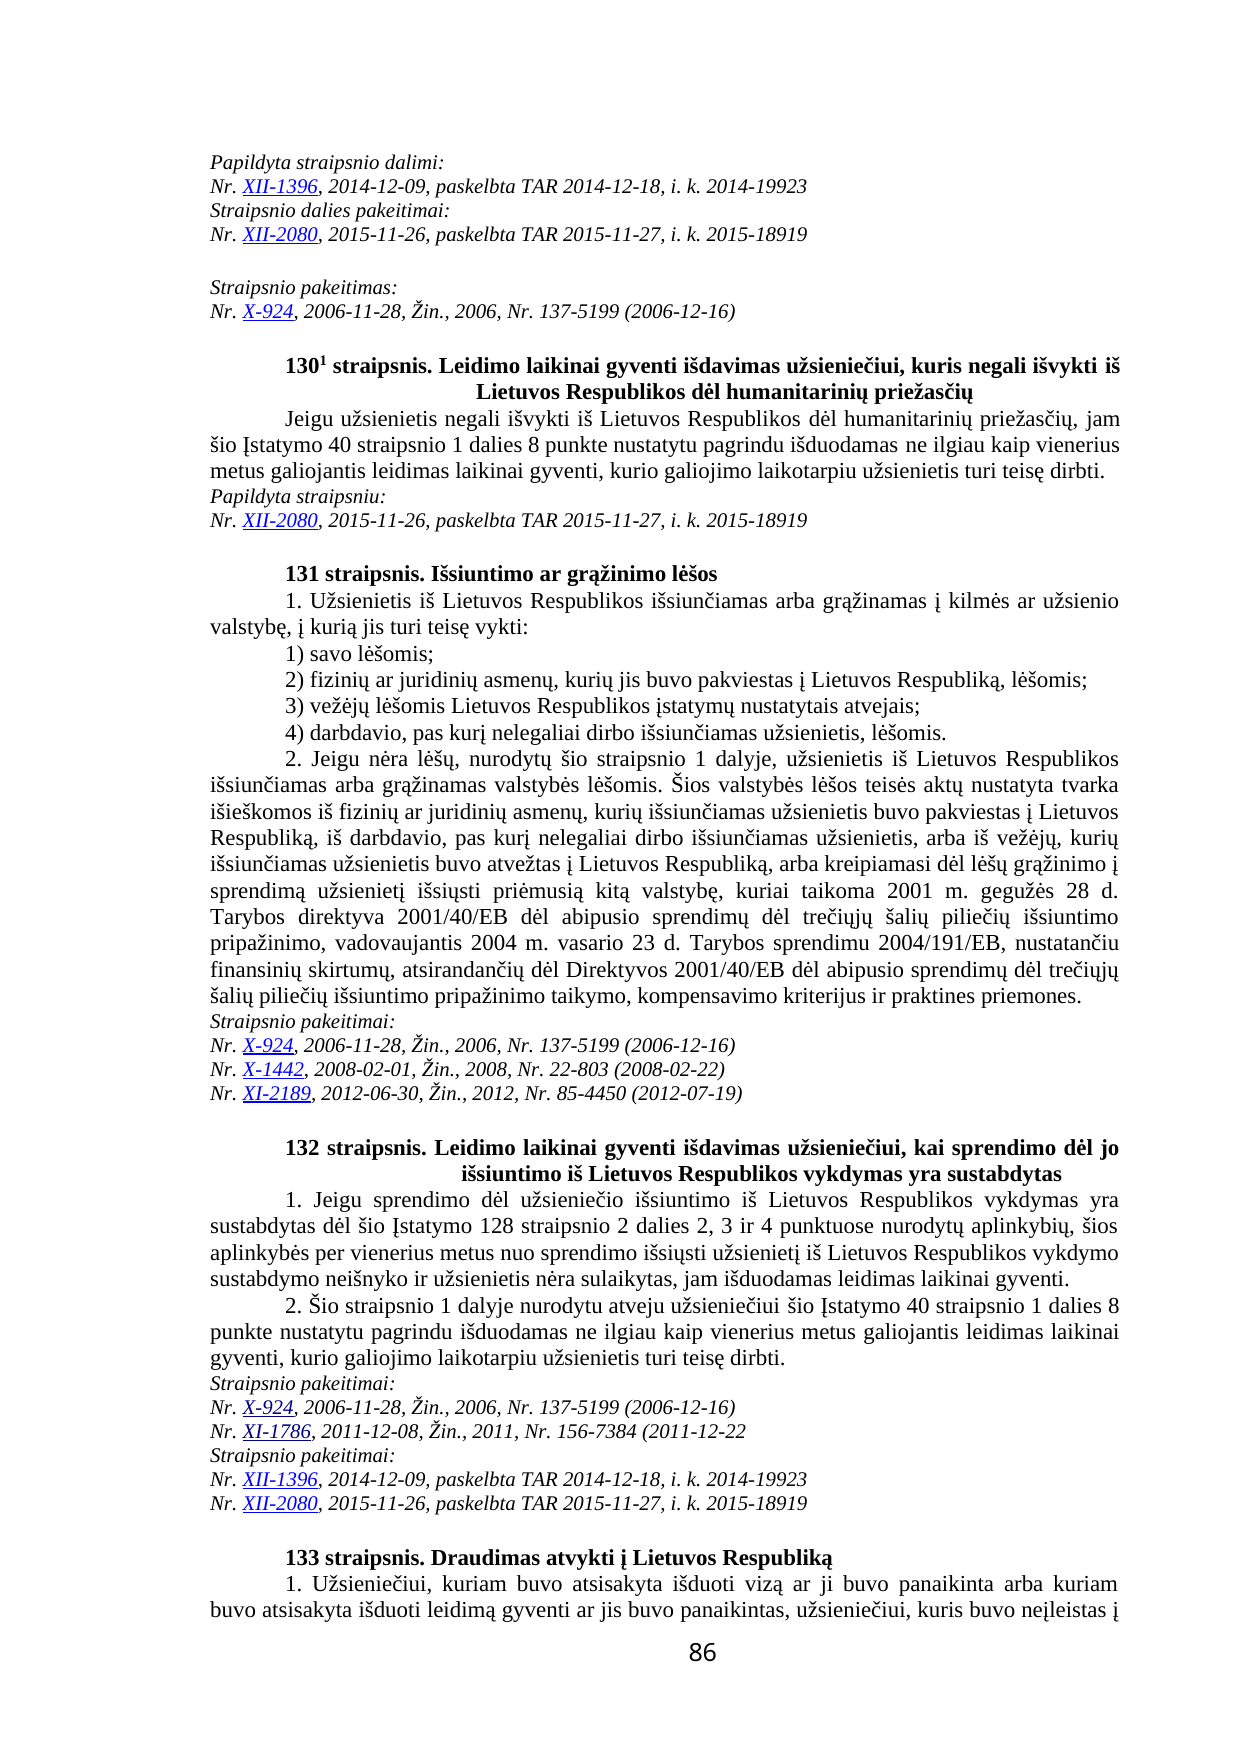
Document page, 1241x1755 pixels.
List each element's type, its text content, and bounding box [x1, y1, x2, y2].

text 2. Jeigu nėra lėšų, nurodytų šio straipsnio 1 dalyje, užsienietis iš Lietuvos Respublikos išsiunčiamas arba grąžinamas valstybės lėšomis. Šios valstybės lėšos teisės aktų nustatyta tvarka išieškomos iš fizinių ar juridinių asmenų, kurių išsiunčiamas užsienietis buvo pakviestas į Lietuvos Respubliką, iš darbdavio, pas kurį nelegaliai dirbo išsiunčiamas užsienietis, arba iš vežėjų, kurių išsiunčiamas užsienietis buvo atvežtas į Lietuvos Respubliką, arba kreipiamasi dėl lėšų grąžinimo į sprendimą užsienietį išsiųsti priėmusią kitą valstybę, kuriai taikoma 2001 m. gegužės 28 d. Tarybos direktyva 2001/40/EB dėl abipusio sprendimų dėl trečiųjų šalių piliečių išsiuntimo pripažinimo, vadovaujantis 2004 m. vasario 23 d. Tarybos sprendimu 2004/191/EB, nustatančiu finansinių skirtumų, atsirandančių dėl Direktyvos 2001/40/EB dėl abipusio sprendimų dėl trečiųjų šalių piliečių išsiuntimo pripažinimo taikymo, kompensavimo kriterijus ir praktines priemones. [210, 745, 1120, 1008]
text Nr. XII-2080, 2015-11-26, paskelbta TAR 2015-11-27, i. k. 2015-18919 [210, 1491, 1120, 1515]
text 4) darbdavio, pas kurį nelegaliai dirbo išsiunčiamas užsienietis, lėšomis. [210, 719, 1120, 745]
text 131 straipsnis. Išsiuntimo ar grąžinimo lėšos [210, 561, 1120, 587]
text Nr. X-924, 2006-11-28, Žin., 2006, Nr. 137-5199 (2006-12-16) [210, 1395, 1120, 1419]
text Straipsnio pakeitimai: [210, 1443, 1120, 1467]
text 133 straipsnis. Draudimas atvykti į Lietuvos Respubliką [210, 1544, 1120, 1570]
text Nr. XI-1786, 2011-12-08, Žin., 2011, Nr. 156-7384 (2011-12-22 [210, 1419, 1120, 1443]
text Nr. XII-1396, 2014-12-09, paskelbta TAR 2014-12-18, i. k. 2014-19923 [210, 1467, 1120, 1491]
text Nr. X-1442, 2008-02-01, Žin., 2008, Nr. 22-803 (2008-02-22) [210, 1057, 1120, 1081]
text Nr. XII-2080, 2015-11-26, paskelbta TAR 2015-11-27, i. k. 2015-18919 [210, 508, 1120, 532]
text Straipsnio pakeitimai: [210, 1371, 1120, 1395]
text Straipsnio pakeitimas: [210, 275, 1120, 299]
text Nr. XII-1396, 2014-12-09, paskelbta TAR 2014-12-18, i. k. 2014-19923 [210, 174, 1120, 198]
text 132 straipsnis. Leidimo laikinai gyventi išdavimas užsieniečiui, kai sprendimo dėl jo išsiuntimo iš Lietuvos Respublikos vykdymas yra sustabdytas [285, 1133, 1120, 1186]
text 1. Jeigu sprendimo dėl užsieniečio išsiuntimo iš Lietuvos Respublikos vykdymas yra sustabdytas dėl šio Įstatymo 128 straipsnio 2 dalies 2, 3 ir 4 punktuose nurodytų aplinkybių, šios aplinkybės per vienerius metus nuo sprendimo išsiųsti užsienietį iš Lietuvos Respublikos vykdymo sustabdymo neišnyko ir užsienietis nėra sulaikytas, jam išduodamas leidimas laikinai gyventi. [210, 1186, 1120, 1292]
text Nr. X-924, 2006-11-28, Žin., 2006, Nr. 137-5199 (2006-12-16) [210, 1033, 1120, 1057]
text Nr. XII-2080, 2015-11-26, paskelbta TAR 2015-11-27, i. k. 2015-18919 [210, 222, 1120, 246]
text 2) fizinių ar juridinių asmenų, kurių jis buvo pakviestas į Lietuvos Respubliką, lėšomis; [210, 666, 1120, 692]
text 1) savo lėšomis; [210, 639, 1120, 666]
text Papildyta straipsniu: [210, 484, 1120, 508]
text Nr. XI-2189, 2012-06-30, Žin., 2012, Nr. 85-4450 (2012-07-19) [210, 1081, 1120, 1105]
text Nr. X-924, 2006-11-28, Žin., 2006, Nr. 137-5199 (2006-12-16) [210, 299, 1120, 323]
text 1301 straipsnis. Leidimo laikinai gyventi išdavimas užsieniečiui, kuris negali išvykti iš Lietuvos Respublikos dėl humanitarinių priežasčių [285, 352, 1120, 404]
text Papildyta straipsnio dalimi: [210, 150, 1120, 174]
text 1. Užsienietis iš Lietuvos Respublikos išsiunčiamas arba grąžinamas į kilmės ar užsienio valstybę, į kurią jis turi teisę vykti: [210, 587, 1120, 639]
text Straipsnio pakeitimai: [210, 1008, 1120, 1033]
text 2. Šio straipsnio 1 dalyje nurodytu atveju užsieniečiui šio Įstatymo 40 straipsnio 1 dalies 8 punkte nustatytu pagrindu išduodamas ne ilgiau kaip vienerius metus galiojantis leidimas laikinai gyventi, kurio galiojimo laikotarpiu užsienietis turi teisę dirbti. [210, 1292, 1120, 1371]
text 1. Užsieniečiui, kuriam buvo atsisakyta išduoti vizą ar ji buvo panaikinta arba kuriam buvo atsisakyta išduoti leidimą gyventi ar jis buvo panaikintas, užsieniečiui, kuris buvo neįleistas į [210, 1570, 1120, 1623]
text Jeigu užsienietis negali išvykti iš Lietuvos Respublikos dėl humanitarinių priežasčių, jam šio Įstatymo 40 straipsnio 1 dalies 8 punkte nustatytu pagrindu išduodamas ne ilgiau kaip vienerius metus galiojantis leidimas laikinai gyventi, kurio galiojimo laikotarpiu užsienietis turi teisę dirbti. [210, 404, 1120, 484]
text 3) vežėjų lėšomis Lietuvos Respublikos įstatymų nustatytais atvejais; [210, 692, 1120, 719]
text Straipsnio dalies pakeitimai: [210, 198, 1120, 222]
